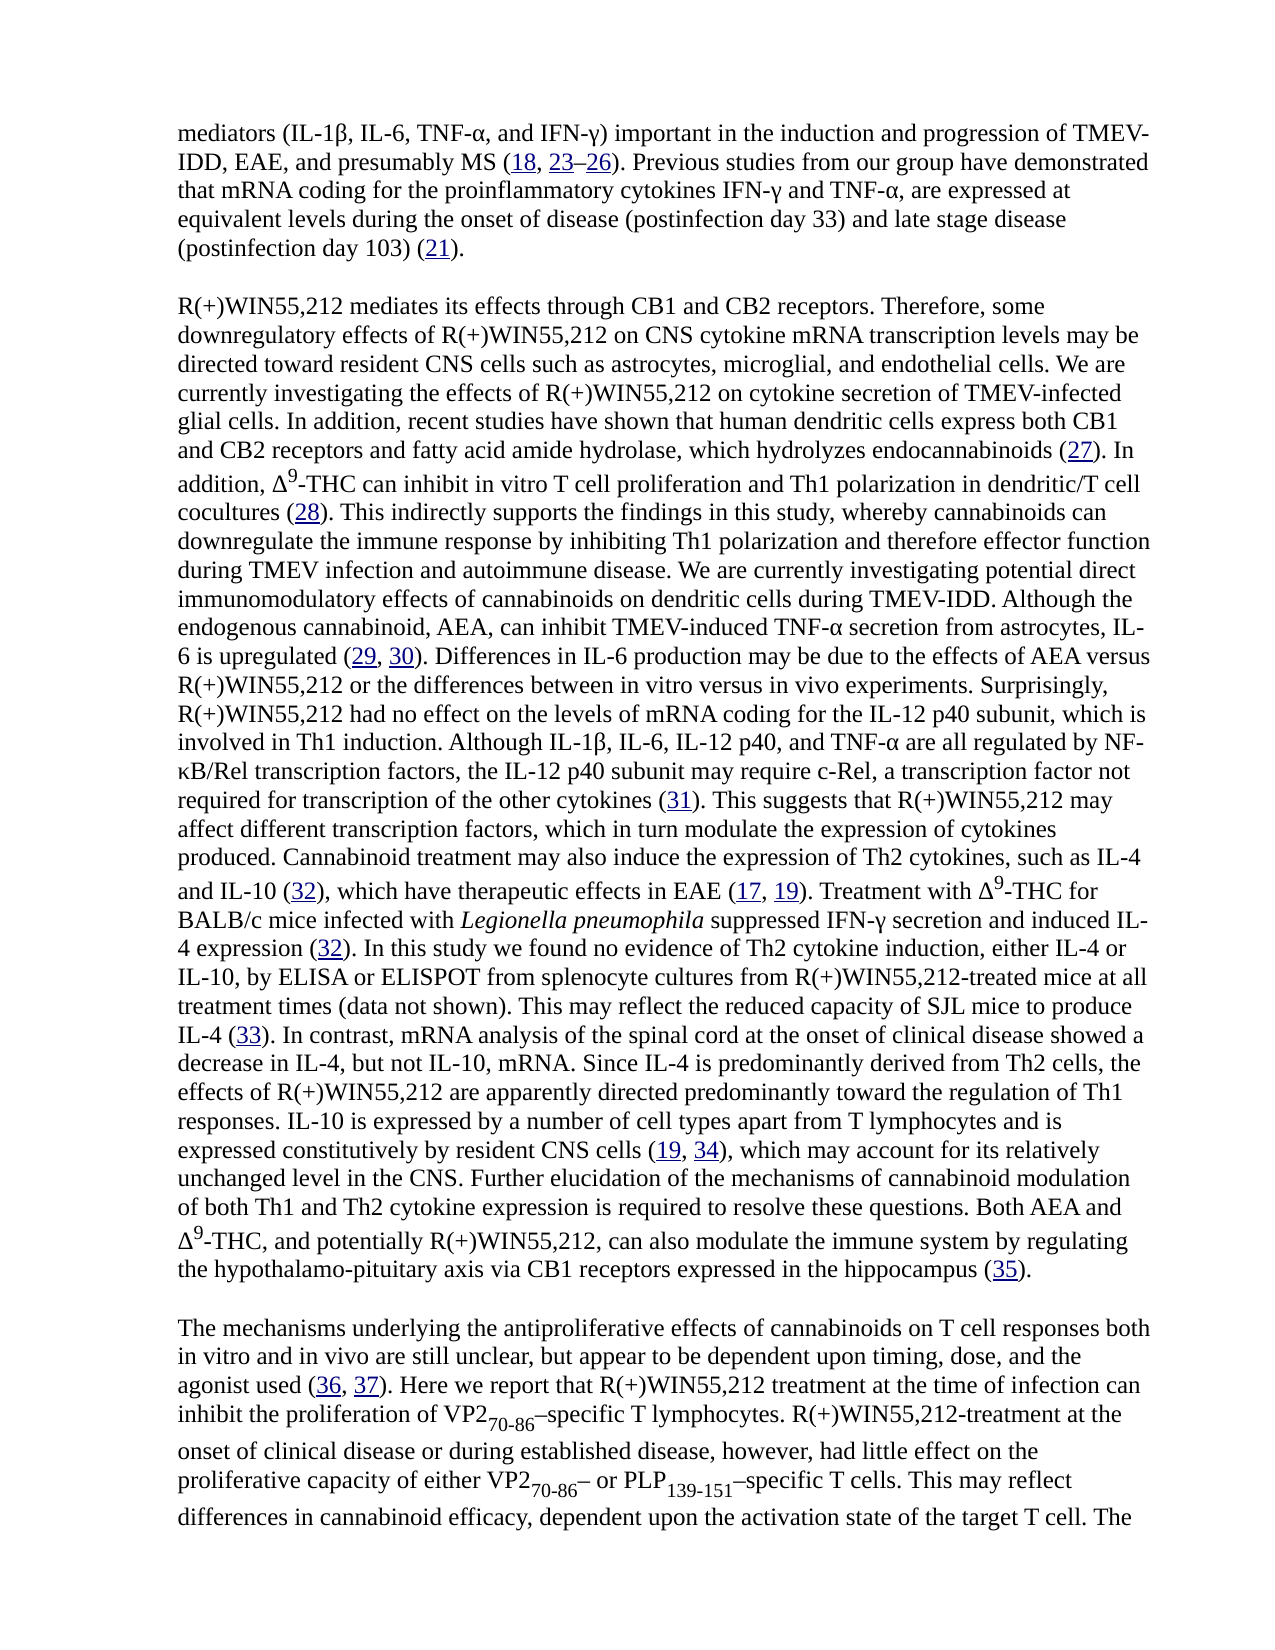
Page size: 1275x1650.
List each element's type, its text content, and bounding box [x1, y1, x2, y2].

list mediators (IL-1β, IL-6, TNF-α, and IFN-γ) important in the induction and progression of TMEV-IDD, EAE, and presumably MS (18, 23–26). Previous studies from our group have demonstrated that mRNA coding for the proinflammatory cytokines IFN-γ and TNF-α, are expressed at equivalent levels during the onset of disease (postinfection day 33) and late stage disease (postinfection day 103) (21). [177, 118, 1157, 262]
list The mechanisms underlying the antiproliferative effects of cannabinoids on T cell responses both in vitro and in vivo are still unclear, but appear to be dependent upon timing, dose, and the agonist used (36, 37). Here we report that R(+)WIN55,212 treatment at the time of infection can inhibit the proliferation of VP270-86–specific T lymphocytes. R(+)WIN55,212-treatment at the onset of clinical disease or during established disease, however, had little effect on the proliferative capacity of either VP270-86– or PLP139-151–specific T cells. This may reflect differences in cannabinoid efficacy, dependent upon the activation state of the target T cell. The [177, 1313, 1157, 1531]
list R(+)WIN55,212 mediates its effects through CB1 and CB2 receptors. Therefore, some downregulatory effects of R(+)WIN55,212 on CNS cytokine mRNA transcription levels may be directed toward resident CNS cells such as astrocytes, microglial, and endothelial cells. We are currently investigating the effects of R(+)WIN55,212 on cytokine secretion of TMEV-infected glial cells. In addition, recent studies have shown that human dendritic cells express both CB1 and CB2 receptors and fatty acid amide hydrolase, which hydrolyzes endocannabinoids (27). In addition, Δ9-THC can inhibit in vitro T cell proliferation and Th1 polarization in dendritic/T cell cocultures (28). This indirectly supports the findings in this study, whereby cannabinoids can downregulate the immune response by inhibiting Th1 polarization and therefore effector function during TMEV infection and autoimmune disease. We are currently investigating potential direct immunomodulatory effects of cannabinoids on dendritic cells during TMEV-IDD. Although the endogenous cannabinoid, AEA, can inhibit TMEV-induced TNF-α secretion from astrocytes, IL-6 is upregulated (29, 30). Differences in IL-6 production may be due to the effects of AEA versus R(+)WIN55,212 or the differences between in vitro versus in vivo experiments. Surprisingly, R(+)WIN55,212 had no effect on the levels of mRNA coding for the IL-12 p40 subunit, which is involved in Th1 induction. Although IL-1β, IL-6, IL-12 p40, and TNF-α are all regulated by NF-κB/Rel transcription factors, the IL-12 p40 subunit may require c-Rel, a transcription factor not required for transcription of the other cytokines (31). This suggests that R(+)WIN55,212 may affect different transcription factors, which in turn modulate the expression of cytokines produced. Cannabinoid treatment may also induce the expression of Th2 cytokines, such as IL-4 and IL-10 (32), which have therapeutic effects in EAE (17, 19). Treatment with Δ9-THC for BALB/c mice infected with Legionella pneumophila suppressed IFN-γ secretion and induced IL-4 expression (32). In this study we found no evidence of Th2 cytokine induction, either IL-4 or IL-10, by ELISA or ELISPOT from splenocyte cultures from R(+)WIN55,212-treated mice at all treatment times (data not shown). This may reflect the reduced capacity of SJL mice to produce IL-4 (33). In contrast, mRNA analysis of the spinal cord at the onset of clinical disease showed a decrease in IL-4, but not IL-10, mRNA. Since IL-4 is predominantly derived from Th2 cells, the effects of R(+)WIN55,212 are apparently directed predominantly toward the regulation of Th1 responses. IL-10 is expressed by a number of cell types apart from T lymphocytes and is expressed constitutively by resident CNS cells (19, 34), which may account for its relatively unchanged level in the CNS. Further elucidation of the mechanisms of cannabinoid modulation of both Th1 and Th2 cytokine expression is required to resolve these questions. Both AEA and Δ9-THC, and potentially R(+)WIN55,212, can also modulate the immune system by regulating the hypothalamo-pituitary axis via CB1 receptors expressed in the hippocampus (35). [177, 291, 1157, 1283]
